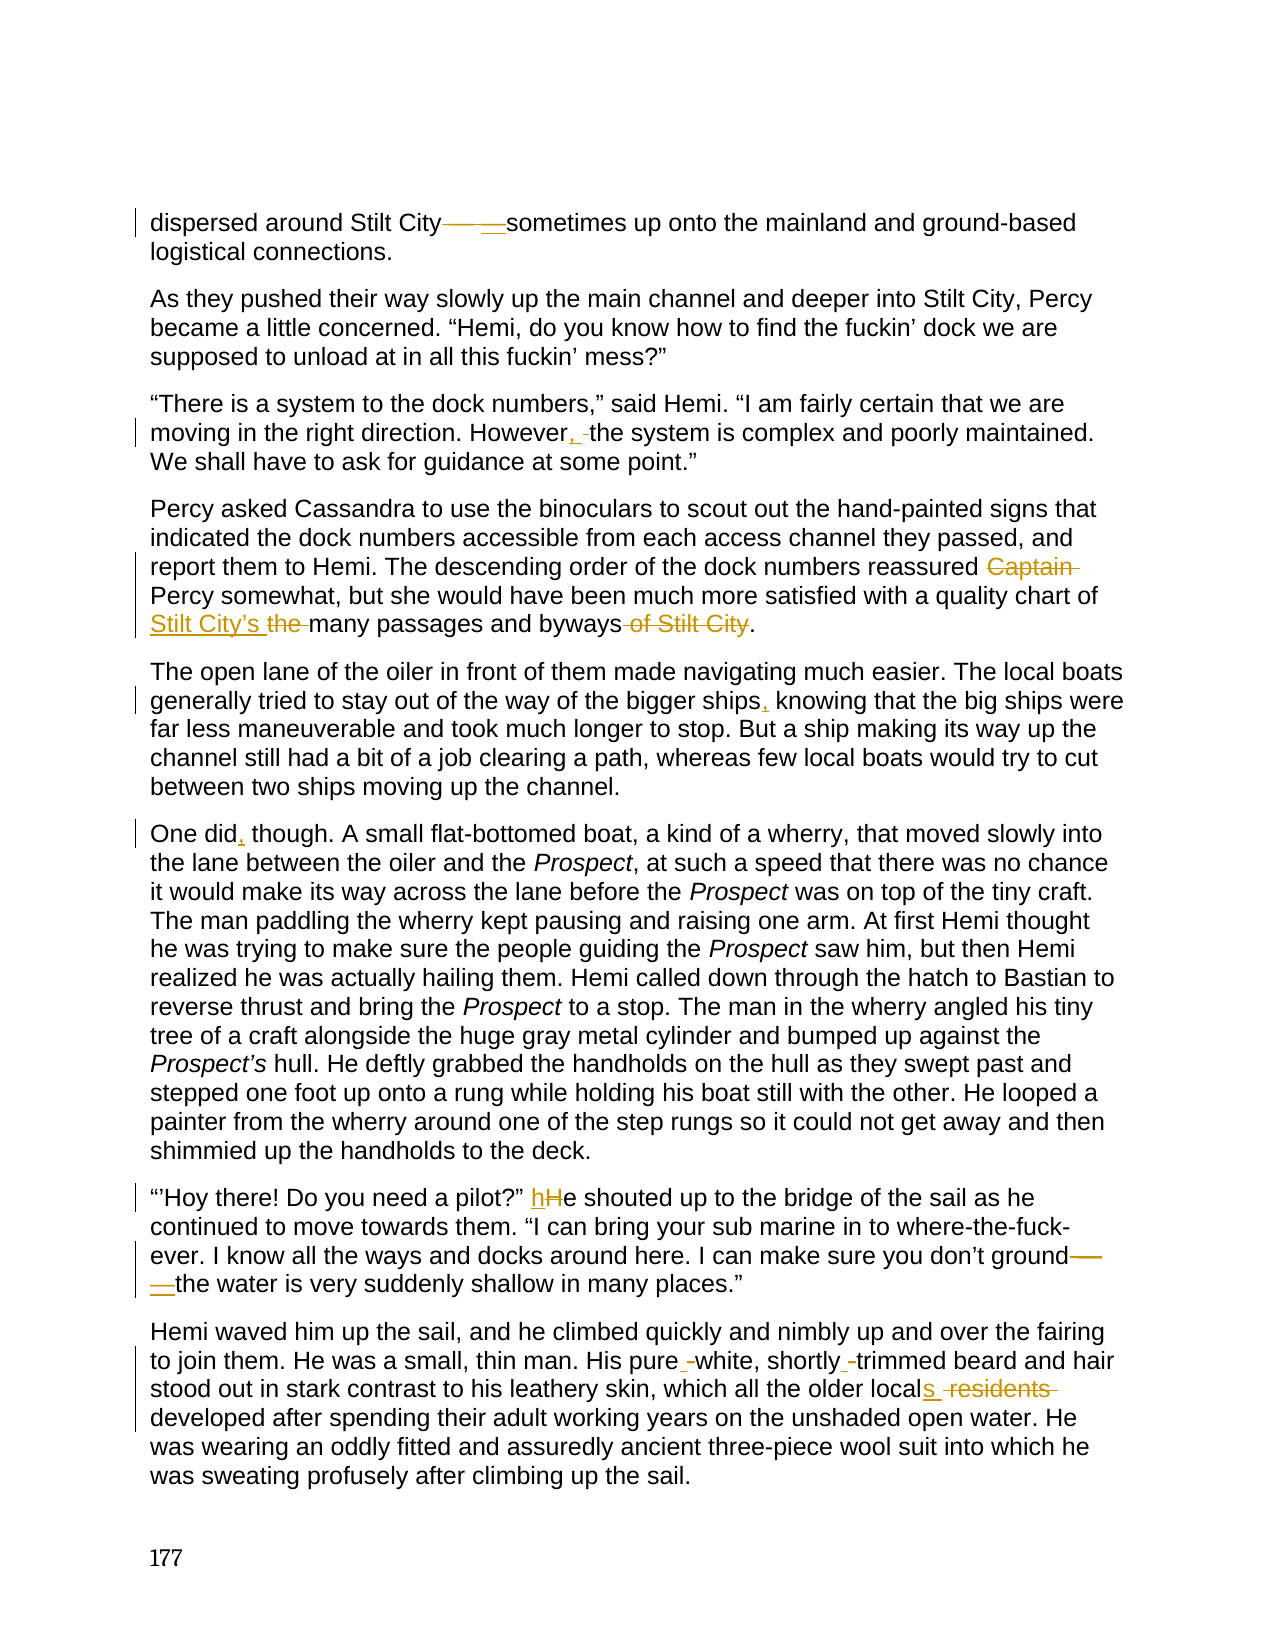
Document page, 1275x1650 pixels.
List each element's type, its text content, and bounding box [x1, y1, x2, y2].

text Hemi waved him up the sail, and he climbed quickly and nimbly up and over the fairing to join them. He was a small, thin man. His pure white, shortly trimmed beard and hair stood out in stark contrast to his leathery skin, which all the older locals developed after spending their adult working years on the unshaded open water. He was wearing an oddly fitted and assuredly ancient three-piece wool suit into which he was sweating profusely after climbing up the sail. [150, 1317, 1125, 1489]
text As they pushed their way slowly up the main channel and deeper into Stilt City, Percy became a little concerned. “Hemi, do you know how to find the fuckin’ dock we are supposed to unload at in all this fuckin’ mess?” [150, 284, 1125, 371]
text dispersed around Stilt City—sometimes up onto the mainland and ground-based logistical connections. [150, 208, 1125, 266]
text “’Hoy there! Do you need a pilot?” he shouted up to the bridge of the sail as he continued to move towards them. “I can bring your sub marine in to where-the-fuck-ever. I know all the ways and docks around here. I can make sure you don’t ground—the water is very suddenly shallow in many places.” [150, 1183, 1125, 1298]
text Percy asked Cassandra to use the binoculars to scout out the hand-painted signs that indicated the dock numbers accessible from each access channel they passed, and report them to Hemi. The descending order of the dock numbers reassured Percy somewhat, but she would have been much more satisfied with a quality chart of Stilt City’s many passages and byways. [150, 494, 1125, 638]
text The open lane of the oiler in front of them made navigating much easier. The local boats generally tried to stay out of the way of the bigger ships, knowing that the big ships were far less maneuverable and took much longer to stop. But a ship making its way up the channel still had a bit of a job clearing a path, whereas few local boats would try to cut between two ships moving up the channel. [150, 657, 1125, 801]
text “There is a system to the dock numbers,” said Hemi. “I am fairly certain that we are moving in the right direction. However, the system is complex and poorly maintained. We shall have to ask for guidance at some point.” [150, 389, 1125, 476]
text One did, though. A small flat-bottomed boat, a kind of a wherry, that moved slowly into the lane between the oiler and the Prospect, at such a speed that there was no chance it would make its way across the lane before the Prospect was on top of the tiny craft. The man paddling the wherry kept pausing and raising one arm. At first Hemi thought he was trying to make sure the people guiding the Prospect saw him, but then Hemi realized he was actually hailing them. Hemi called down through the hatch to Bastian to reverse thrust and bring the Prospect to a stop. The man in the wherry angled his tiny tree of a craft alongside the huge gray metal cylinder and bumped up against the Prospect’s hull. He deftly grabbed the handholds on the hull as they swept past and stepped one foot up onto a rung while holding his boat still with the other. He looped a painter from the wherry around one of the step rungs so it could not get away and then shimmied up the handholds to the deck. [150, 819, 1125, 1164]
